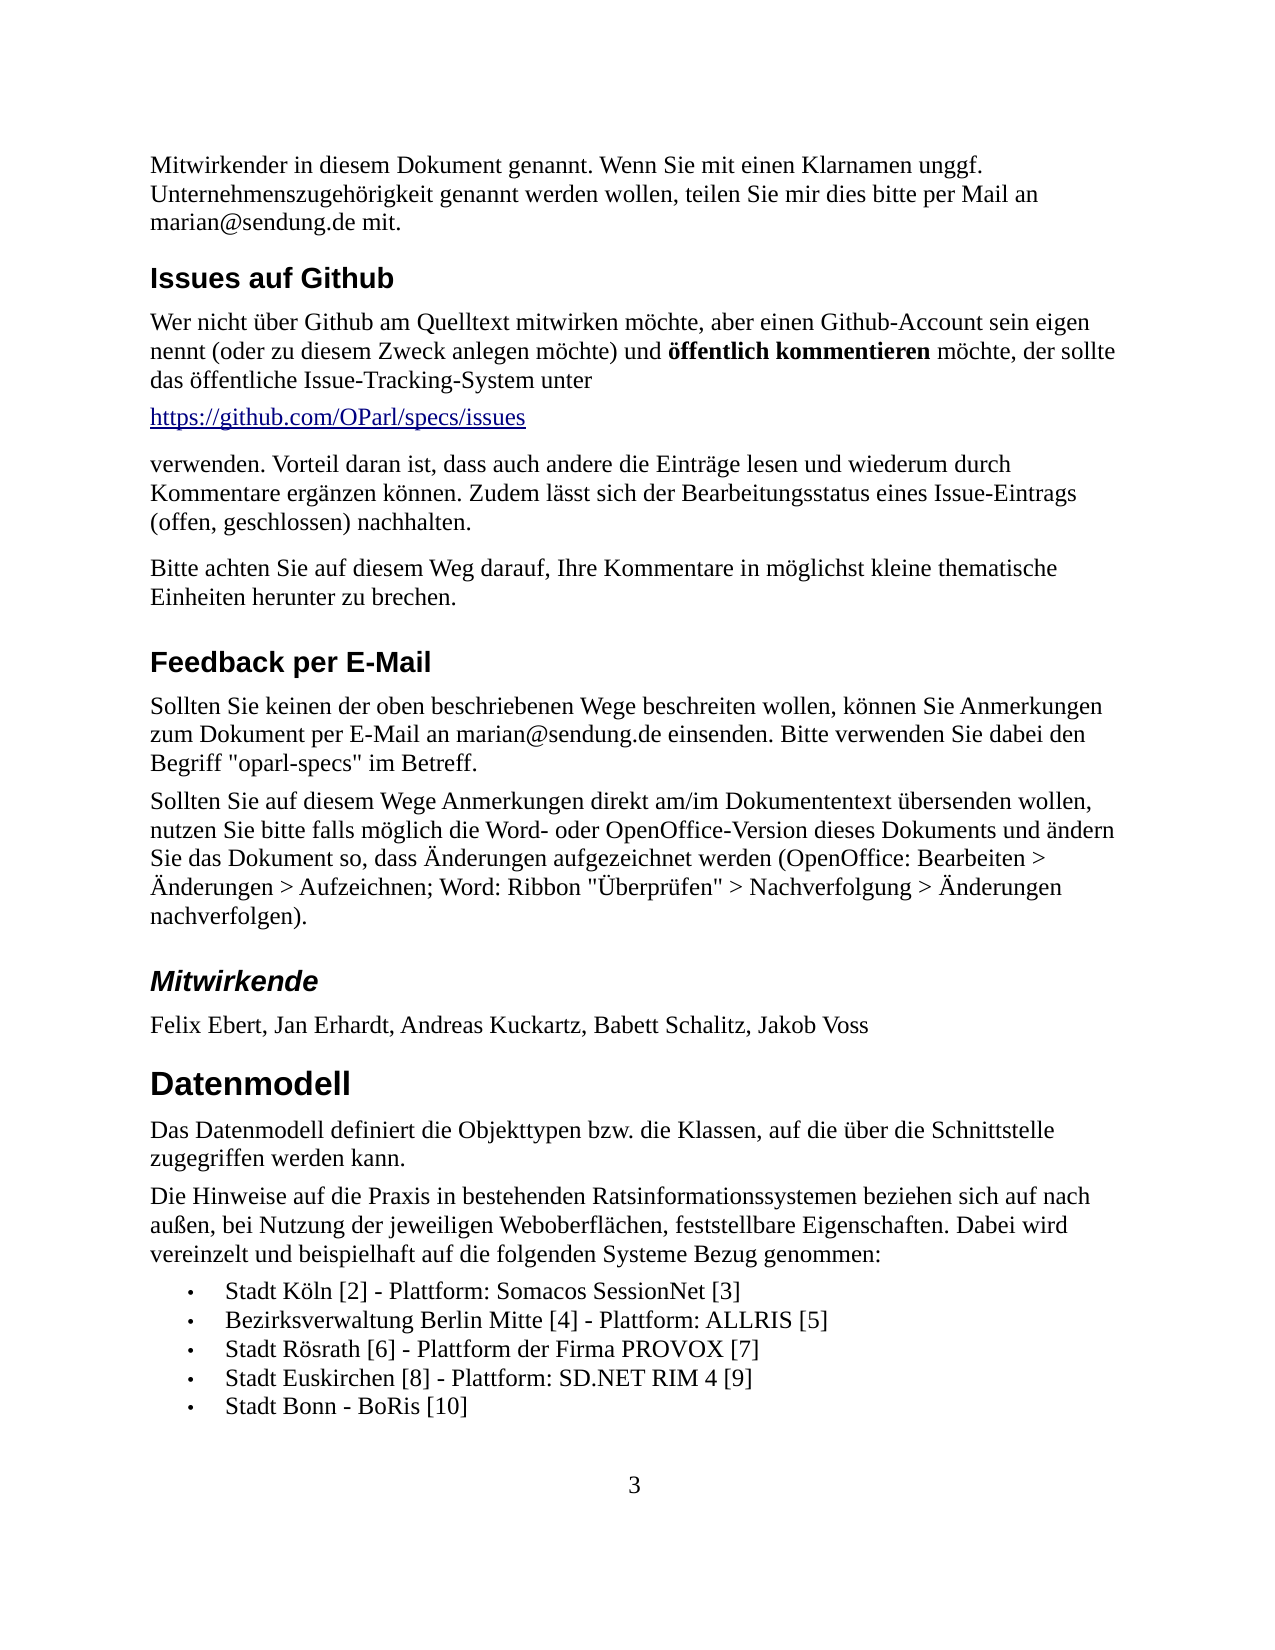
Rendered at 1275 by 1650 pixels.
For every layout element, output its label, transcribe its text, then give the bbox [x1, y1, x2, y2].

text https://github.com/OParl/specs/issues [150, 402, 1125, 431]
text Felix Ebert, Jan Erhardt, Andreas Kuckartz, Babett Schalitz, Jakob Voss [150, 1010, 1125, 1038]
text Sollten Sie keinen der oben beschriebenen Wege beschreiten wollen, können Sie Anmerkungen zum Dokument per E-Mail an marian@sendung.de einsenden. Bitte verwenden Sie dabei den Begriff "oparl-specs" im Betreff. [150, 691, 1125, 777]
list Stadt Köln [2] - Plattform: Somacos SessionNet [3] [187, 1276, 1125, 1305]
subtitle Mitwirkende [150, 964, 1125, 997]
list Stadt Rösrath [6] - Plattform der Firma PROVOX [7] [187, 1334, 1125, 1363]
list Stadt Bonn - BoRis [10] [187, 1391, 1125, 1420]
text Das Datenmodell definiert die Objekttypen bzw. die Klassen, auf die über die Schnittstelle zugegriffen werden kann. [150, 1115, 1125, 1172]
text verwenden. Vorteil daran ist, dass auch andere die Einträge lesen und wiederum durch Kommentare ergänzen können. Zudem lässt sich der Bearbeitungsstatus eines Issue-Eintrags (offen, geschlossen) nachhalten. [150, 449, 1125, 535]
text Die Hinweise auf die Praxis in bestehenden Ratsinformationssystemen beziehen sich auf nach außen, bei Nutzung der jeweiligen Weboberflächen, feststellbare Eigenschaften. Dabei wird vereinzelt und beispielhaft auf die folgenden Systeme Bezug genommen: [150, 1181, 1125, 1267]
text Mitwirkender in diesem Dokument genannt. Wenn Sie mit einen Klarnamen unggf. Unternehmenszugehörigkeit genannt werden wollen, teilen Sie mir dies bitte per Mail an marian@sendung.de mit. [150, 150, 1125, 236]
text Wer nicht über Github am Quelltext mitwirken möchte, aber einen Github-Account sein eigen nennt (oder zu diesem Zweck anlegen möchte) und öffentlich kommentieren möchte, der sollte das öffentliche Issue-Tracking-System unter [150, 307, 1125, 393]
subtitle Datenmodell [150, 1063, 1125, 1102]
text Sollten Sie auf diesem Wege Anmerkungen direkt am/im Dokumententext übersenden wollen, nutzen Sie bitte falls möglich die Word- oder OpenOffice-Version dieses Dokuments und ändern Sie das Dokument so, dass Änderungen aufgezeichnet werden (OpenOffice: Bearbeiten > Änderungen > Aufzeichnen; Word: Ribbon "Überprüfen" > Nachverfolgung > Änderungen nachverfolgen). [150, 786, 1125, 930]
subtitle Feedback per E-Mail [150, 645, 1125, 678]
text Bitte achten Sie auf diesem Weg darauf, Ihre Kommentare in möglichst kleine thematische Einheiten herunter zu brechen. [150, 553, 1125, 611]
list Bezirksverwaltung Berlin Mitte [4] - Plattform: ALLRIS [5] [187, 1305, 1125, 1334]
subtitle Issues auf Github [150, 261, 1125, 295]
list Stadt Euskirchen [8] - Plattform: SD.NET RIM 4 [9] [187, 1363, 1125, 1391]
